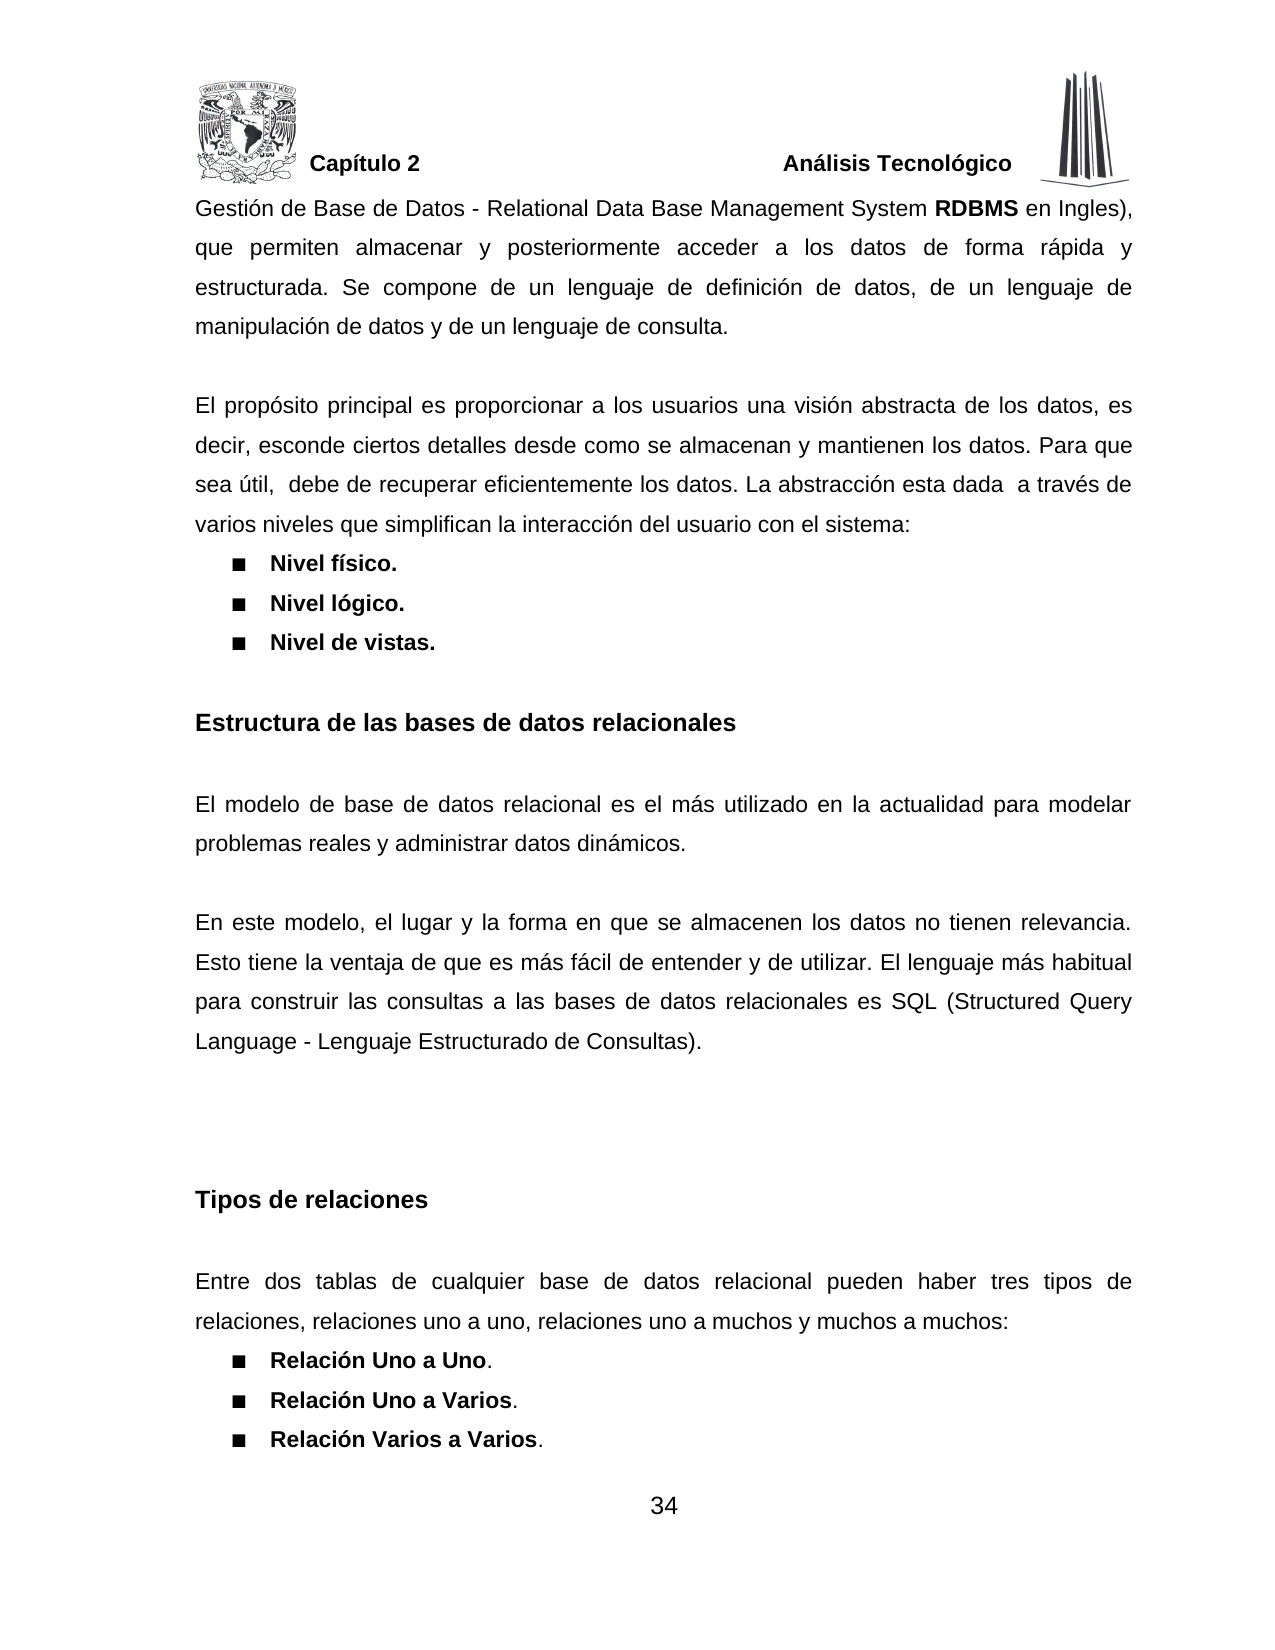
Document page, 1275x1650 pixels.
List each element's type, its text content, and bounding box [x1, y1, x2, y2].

text Gestión de Base de Datos - Relational Data Base Management System RDBMS en Ingles), que permiten almacenar y posteriormente acceder a los datos de forma rápida y estructurada. Se compone de un lenguaje de definición de datos, de un lenguaje de manipulación de datos y de un lenguaje de consulta. [195, 195, 1133, 340]
text En este modelo, el lugar y la forma en que se almacenen los datos no tienen relevancia. Esto tiene la ventaja de que es más fácil de entender y de utilizar. El lenguaje más habitual para construir las consultas a las bases de datos relacionales es SQL (Structured Query Language - Lenguaje Estructurado de Consultas). [195, 909, 1133, 1054]
text El propósito principal es proporcionar a los usuarios una visión abstracta de los datos, es decir, esconde ciertos detalles desde como se almacenan y mantienen los datos. Para que sea útil, debe de recuperar eficientemente los datos. La abstracción esta dada a través de varios niveles que simplifican la interacción del usuario con el sistema: [195, 392, 1133, 537]
list Nivel de vistas. [232, 629, 1133, 656]
text Tipos de relaciones [195, 1186, 1133, 1214]
text El modelo de base de datos relacional es el más utilizado en la actualidad para modelar problemas reales y administrar datos dinámicos. [195, 791, 1133, 857]
picture [1034, 65, 1136, 193]
list Nivel físico. [232, 550, 1133, 577]
list Nivel lógico. [232, 590, 1133, 616]
list Relación Uno a Varios. [232, 1387, 1133, 1413]
list Relación Varios a Varios. [232, 1426, 1133, 1452]
list Relación Uno a Uno. [232, 1347, 1133, 1373]
text Estructura de las bases de datos relacionales [195, 708, 1133, 737]
text Entre dos tablas de cualquier base de datos relacional pueden haber tres tipos de relaciones, relaciones uno a uno, relaciones uno a muchos y muchos a muchos: [195, 1268, 1133, 1334]
